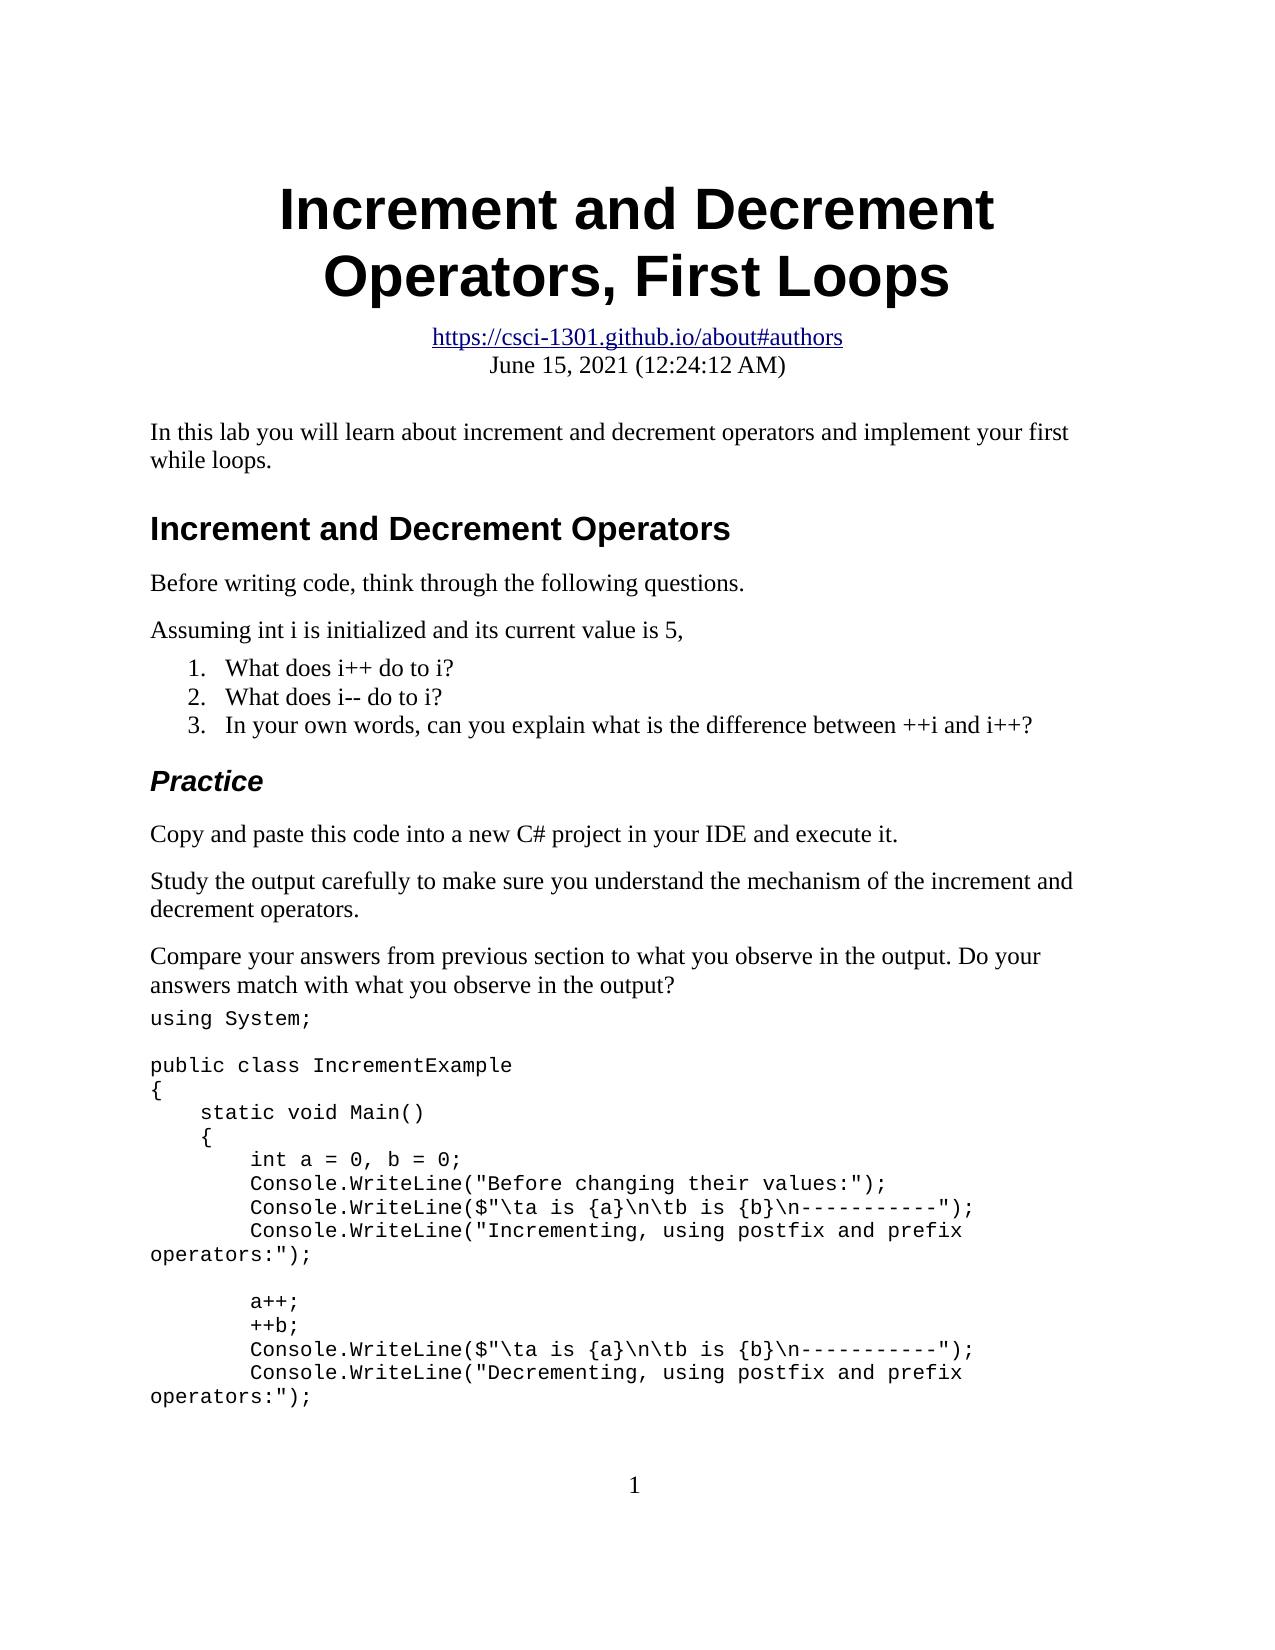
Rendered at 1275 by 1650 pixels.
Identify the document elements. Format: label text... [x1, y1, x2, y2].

list What does i-- do to i? [187, 682, 1125, 710]
text Compare your answers from previous section to what you observe in the output. Do your answers match with what you observe in the output? [150, 941, 1125, 999]
text ++b; [150, 1315, 1125, 1339]
text https://csci-1301.github.io/about#authors [150, 322, 1125, 350]
text int a = 0, b = 0; [150, 1149, 1125, 1173]
list In your own words, can you explain what is the difference between ++i and i++? [187, 710, 1125, 739]
text static void Main() [150, 1102, 1125, 1126]
text Console.WriteLine($"\ta is {a}\n\tb is {b}\n-----------"); [150, 1197, 1125, 1220]
text Assuming int i is initialized and its current value is 5, [150, 615, 1125, 644]
text Study the output carefully to make sure you understand the mechanism of the increment and decrement operators. [150, 866, 1125, 923]
text { [150, 1126, 1125, 1149]
text Before writing code, think through the following questions. [150, 568, 1125, 597]
text { [150, 1078, 1125, 1102]
text Console.WriteLine("Decrementing, using postfix and prefix operators:"); [150, 1362, 1125, 1409]
text Console.WriteLine("Before changing their values:"); [150, 1173, 1125, 1197]
subtitle Practice [150, 764, 1125, 798]
text public class IncrementExample [150, 1055, 1125, 1078]
text Console.WriteLine($"\ta is {a}\n\tb is {b}\n-----------"); [150, 1339, 1125, 1362]
subtitle Increment and Decrement Operators [150, 508, 1125, 547]
text using System; [150, 1008, 1125, 1031]
text a++; [150, 1291, 1125, 1315]
text June 15, 2021 (12:24:12 AM) [150, 350, 1125, 379]
text In this lab you will learn about increment and decrement operators and implement your first while loops. [150, 417, 1125, 474]
text Copy and paste this code into a new C# project in your IDE and execute it. [150, 819, 1125, 848]
text Console.WriteLine("Incrementing, using postfix and prefix operators:"); [150, 1220, 1125, 1268]
list What does i++ do to i? [187, 653, 1125, 682]
title Increment and Decrement Operators, First Loops [150, 175, 1125, 309]
